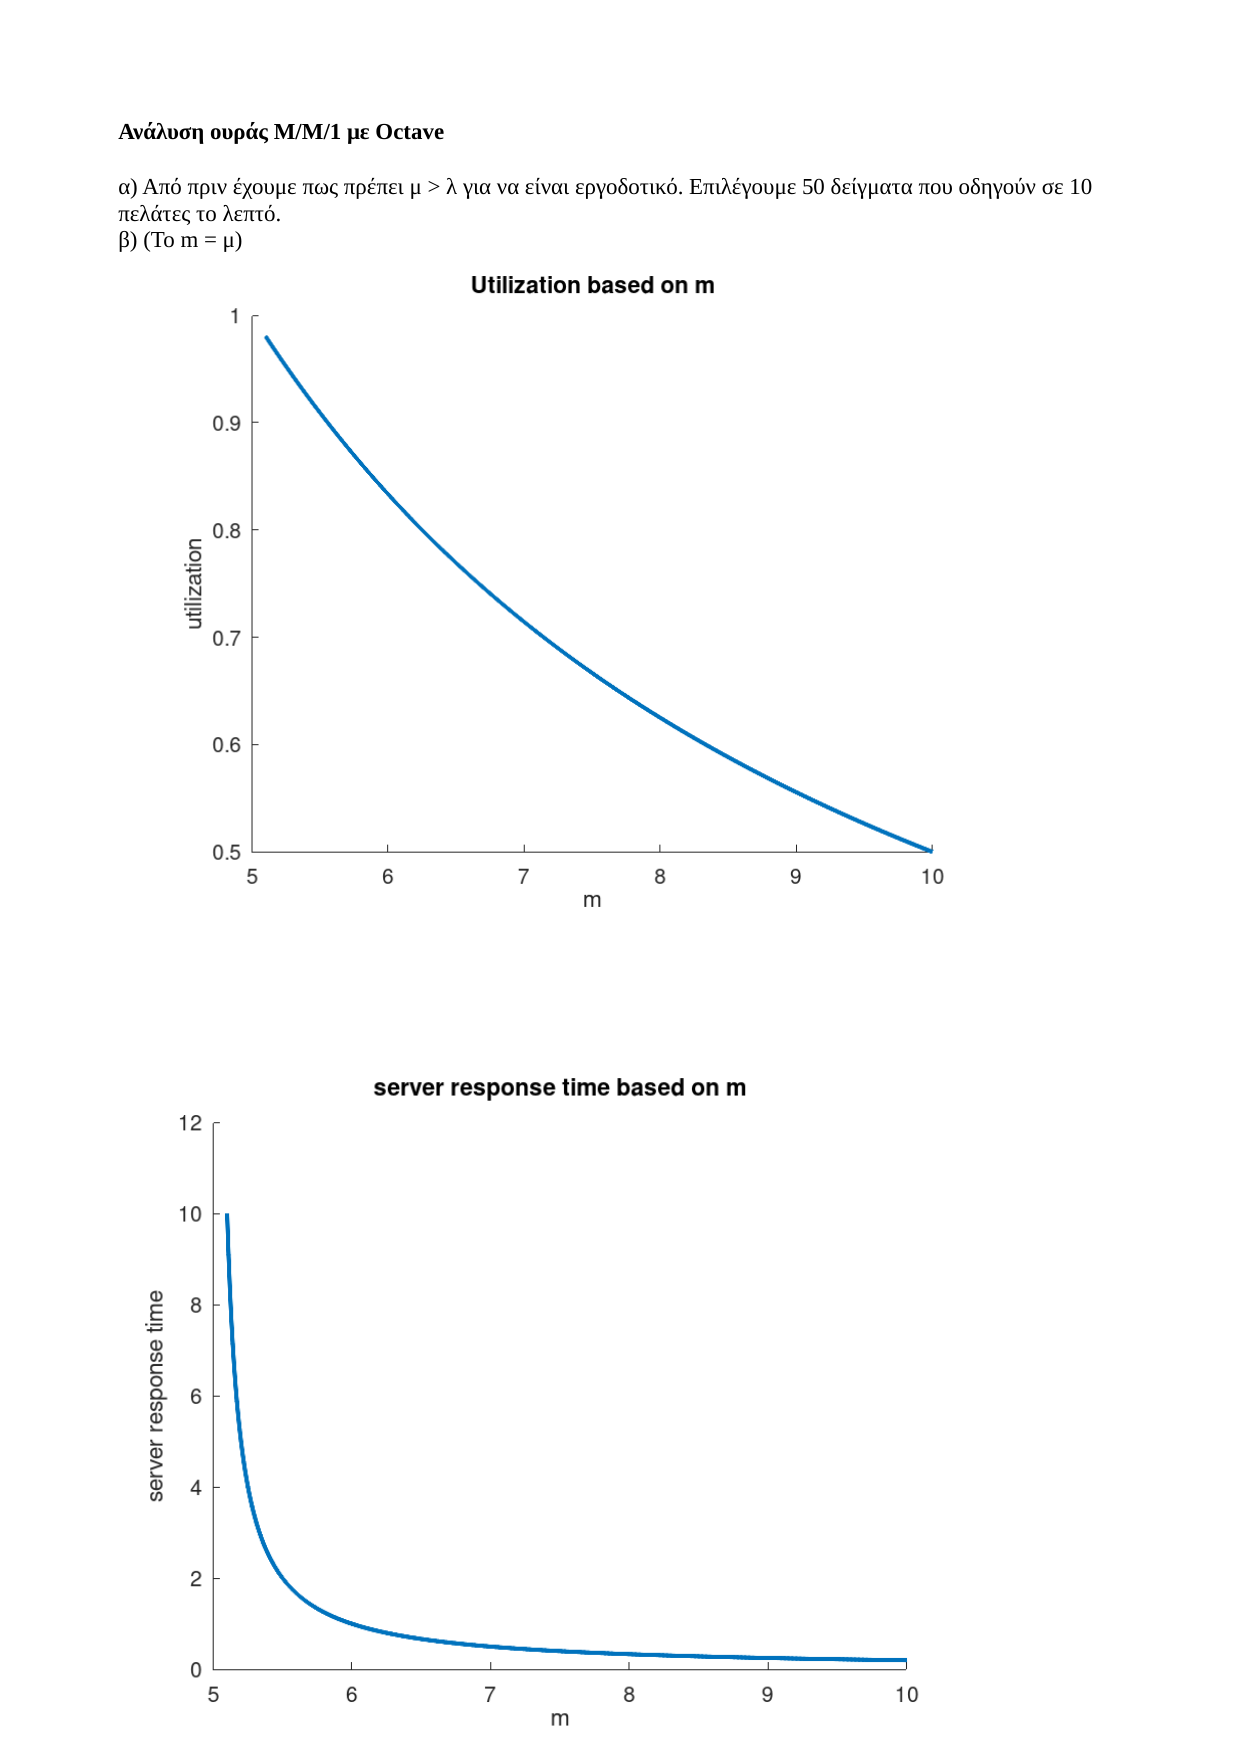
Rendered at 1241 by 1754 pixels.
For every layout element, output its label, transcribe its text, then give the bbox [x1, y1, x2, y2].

text α) Από πριν έχουμε πως πρέπει μ > λ για να είναι εργοδοτικό. Επιλέγουμε 50 δείγματα που οδηγούν σε 10 πελάτες το λεπτό. [118, 173, 1122, 226]
text Ανάλυση ουράς Μ/Μ/1 με Octave [118, 118, 1122, 144]
text β) (Το m = μ) [118, 226, 1122, 252]
picture [138, 266, 1015, 924]
picture [97, 1072, 990, 1743]
